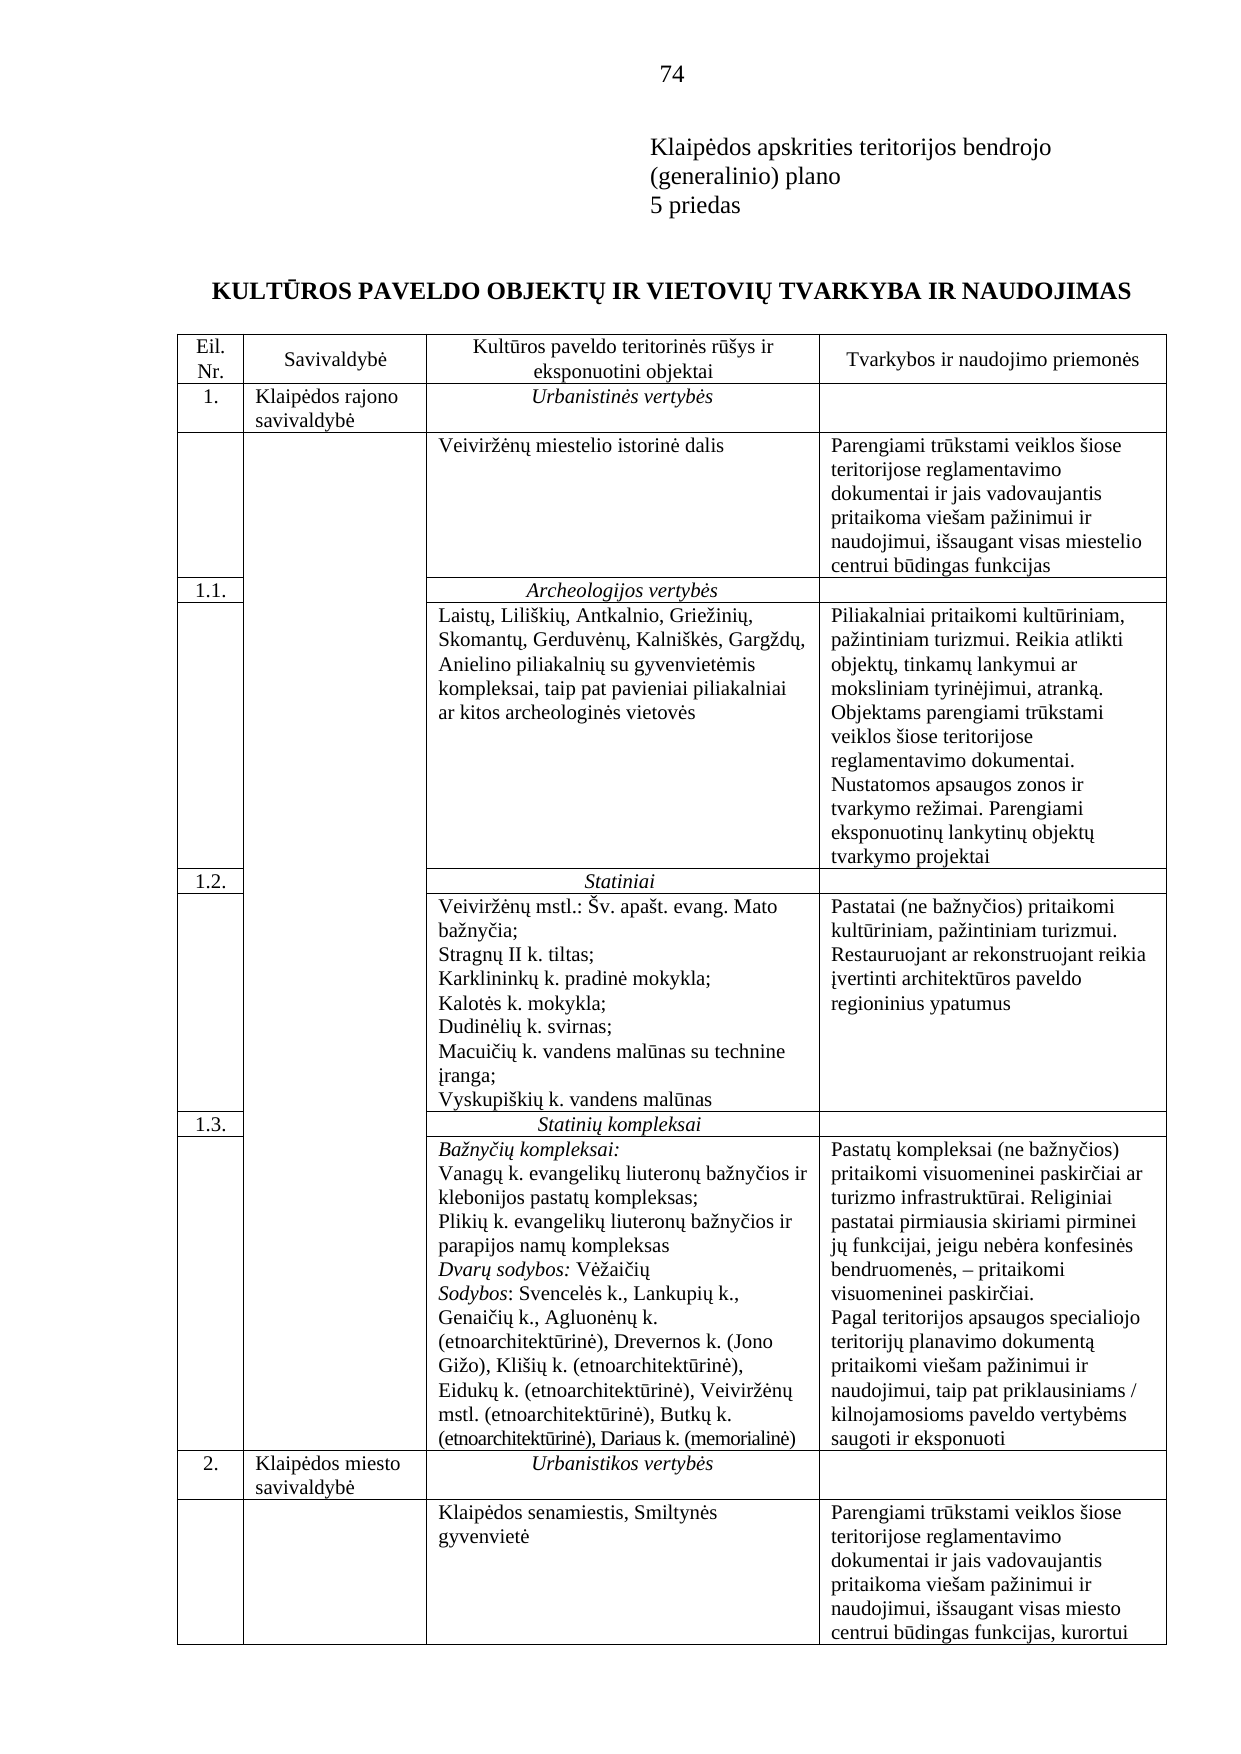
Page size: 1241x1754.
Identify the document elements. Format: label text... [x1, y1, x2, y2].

table_cell [178, 603, 243, 868]
table_cell 2. [178, 1451, 243, 1499]
text KULTŪROS PAVELDO OBJEKTŲ IR VIETOVIŲ TVARKYBA IR NAUDOJIMAS [177, 276, 1166, 305]
text (generalinio) plano 5 priedas [650, 161, 1166, 218]
table_cell Veiviržėnų mstl.: Šv. apašt. evang. Mato bažnyčia; Stragnų II k. tiltas; Karklininkų k. pradinė mokykla; Kalotės k. mokykla; Dudinėlių k. svirnas; Macuičių k. vandens malūnas su technine įranga; Vyskupiškių k. vandens malūnas [427, 894, 819, 1111]
table_cell 1.2. [178, 869, 243, 893]
table_cell [820, 869, 1166, 893]
table_cell Pastatai (ne bažnyčios) pritaikomi kultūriniam, pažintiniam turizmui. Restauruojant ar rekonstruojant reikia įvertinti architektūros paveldo regioninius ypatumus [820, 894, 1166, 1111]
table_cell [820, 1451, 1166, 1499]
table_cell Statinių kompleksai [427, 1112, 819, 1136]
table_cell 1. [178, 384, 243, 432]
table_cell Klaipėdos rajono savivaldybė [244, 384, 426, 432]
table_header Kultūros paveldo teritorinės rūšys ir eksponuotini objektai [427, 335, 819, 383]
table_cell Klaipėdos miesto savivaldybė [244, 1451, 426, 1499]
table_cell [820, 1112, 1166, 1136]
table_cell Parengiami trūkstami veiklos šiose teritorijose reglamentavimo dokumentai ir jais vadovaujantis pritaikoma viešam pažinimui ir naudojimui, išsaugant visas miestelio centrui būdingas funkcijas [820, 433, 1166, 577]
table_cell Laistų, Liliškių, Antkalnio, Griežinių, Skomantų, Gerduvėnų, Kalniškės, Gargždų, Anielino piliakalnių su gyvenvietėmis kompleksai, taip pat pavieniai piliakalniai ar kitos archeologinės vietovės [427, 603, 819, 868]
table_cell Urbanistinės vertybės [427, 384, 819, 432]
table_cell [178, 433, 243, 577]
table_cell Veiviržėnų miestelio istorinė dalis [427, 433, 819, 577]
table_header Tvarkybos ir naudojimo priemonės [820, 335, 1166, 383]
table_cell Statiniai [427, 869, 819, 893]
table_cell 1.3. [178, 1112, 243, 1136]
table_cell [178, 1137, 243, 1450]
table_header Eil. Nr. [178, 335, 243, 383]
text Klaipėdos apskrities teritorijos bendrojo [650, 132, 1166, 161]
table_cell Archeologijos vertybės [427, 578, 819, 602]
table_cell 1.1. [178, 578, 243, 602]
table_cell Piliakalniai pritaikomi kultūriniam, pažintiniam turizmui. Reikia atlikti objektų, tinkamų lankymui ar moksliniam tyrinėjimui, atranką. Objektams parengiami trūkstami veiklos šiose teritorijose reglamentavimo dokumentai. Nustatomos apsaugos zonos ir tvarkymo režimai. Parengiami eksponuotinų lankytinų objektų tvarkymo projektai [820, 603, 1166, 868]
table_cell Urbanistikos vertybės [427, 1451, 819, 1499]
table_cell Parengiami trūkstami veiklos šiose teritorijose reglamentavimo dokumentai ir jais vadovaujantis pritaikoma viešam pažinimui ir naudojimui, išsaugant visas miesto centrui būdingas funkcijas, kurortui [820, 1500, 1166, 1644]
table_cell [244, 433, 426, 1450]
table_cell [820, 384, 1166, 432]
table_cell [178, 894, 243, 1111]
table_cell Klaipėdos senamiestis, Smiltynės gyvenvietė [427, 1500, 819, 1644]
table_cell Bažnyčių kompleksai: Vanagų k. evangelikų liuteronų bažnyčios ir klebonijos pastatų kompleksas; Plikių k. evangelikų liuteronų bažnyčios ir parapijos namų kompleksas Dvarų sodybos: Vėžaičių Sodybos: Svencelės k., Lankupių k., Genaičių k., Agluonėnų k. (etnoarchitektūrinė), Drevernos k. (Jono Gižo), Klišių k. (etnoarchitektūrinė), Eidukų k. (etnoarchitektūrinė), Veiviržėnų mstl. (etnoarchitektūrinė), Butkų k. (etnoarchitektūrinė), Dariaus k. (memorialinė) [427, 1137, 819, 1450]
table_header Savivaldybė [244, 335, 426, 383]
table_cell [178, 1500, 243, 1644]
table_cell Pastatų kompleksai (ne bažnyčios) pritaikomi visuomeninei paskirčiai ar turizmo infrastruktūrai. Religiniai pastatai pirmiausia skiriami pirminei jų funkcijai, jeigu nebėra konfesinės bendruomenės, – pritaikomi visuomeninei paskirčiai. Pagal teritorijos apsaugos specialiojo teritorijų planavimo dokumentą pritaikomi viešam pažinimui ir naudojimui, taip pat priklausiniams / kilnojamosioms paveldo vertybėms saugoti ir eksponuoti [820, 1137, 1166, 1450]
table_cell [244, 1500, 426, 1644]
table_cell [820, 578, 1166, 602]
